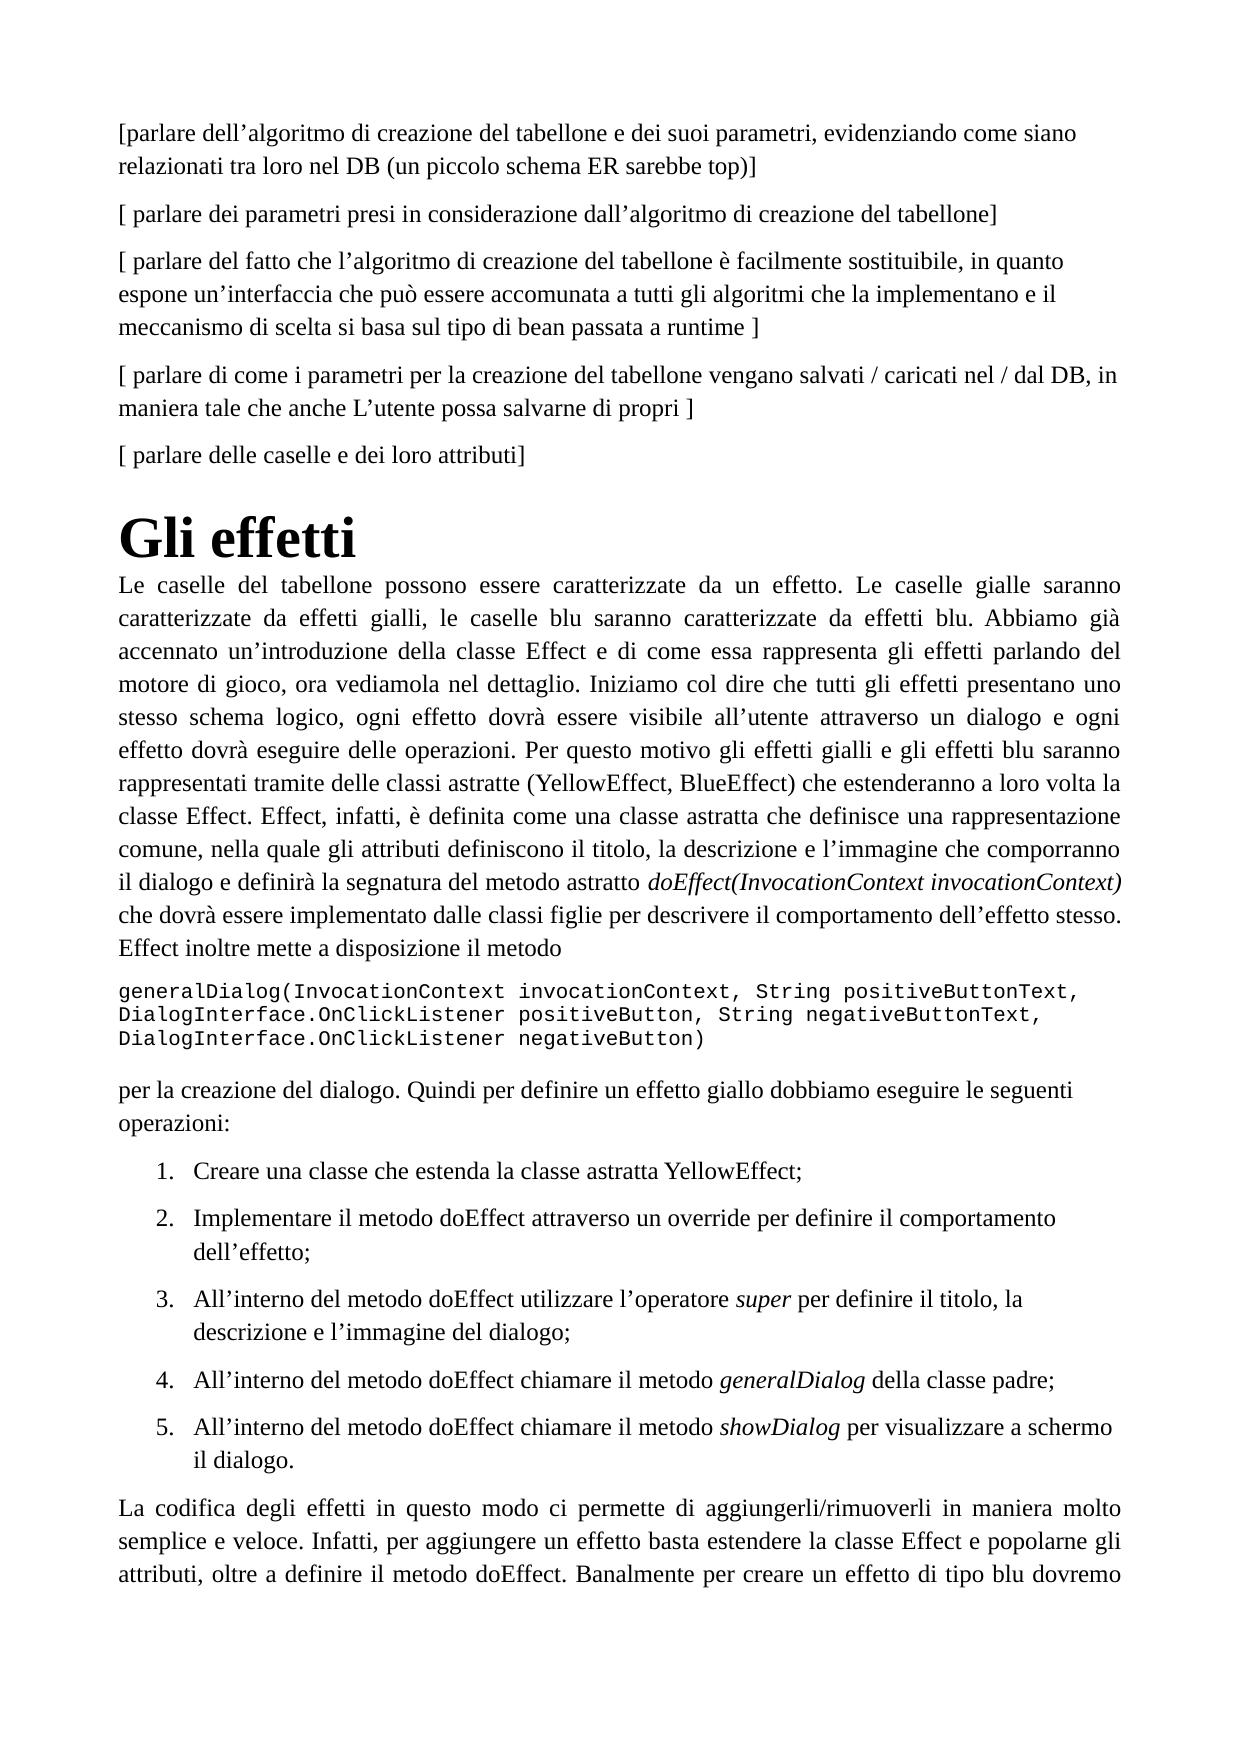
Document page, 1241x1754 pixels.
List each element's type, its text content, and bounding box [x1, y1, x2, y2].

text Le caselle del tabellone possono essere caratterizzate da un effetto. Le caselle gialle saranno caratterizzate da effetti gialli, le caselle blu saranno caratterizzate da effetti blu. Abbiamo già accennato un’introduzione della classe Effect e di come essa rappresenta gli effetti parlando del motore di gioco, ora vediamola nel dettaglio. Iniziamo col dire che tutti gli effetti presentano uno stesso schema logico, ogni effetto dovrà essere visibile all’utente attraverso un dialogo e ogni effetto dovrà eseguire delle operazioni. Per questo motivo gli effetti gialli e gli effetti blu saranno rappresentati tramite delle classi astratte (YellowEffect, BlueEffect) che estenderanno a loro volta la classe Effect. Effect, infatti, è definita come una classe astratta che definisce una rappresentazione comune, nella quale gli attributi definiscono il titolo, la descrizione e l’immagine che comporranno il dialogo e definirà la segnatura del metodo astratto doEffect(InvocationContext invocationContext) che dovrà essere implementato dalle classi figlie per descrivere il comportamento dell’effetto stesso. Effect inoltre mette a disposizione il metodo [118, 570, 1122, 962]
list Implementare il metodo doEffect attraverso un override per definire il comportamento dell’effetto; [156, 1203, 1122, 1265]
text [ parlare dei parametri presi in considerazione dall’algoritmo di creazione del tabellone] [118, 199, 1122, 227]
list All’interno del metodo doEffect chiamare il metodo generalDialog della classe padre; [156, 1365, 1122, 1393]
text [ parlare di come i parametri per la creazione del tabellone vengano salvati / caricati nel / dal DB, in maniera tale che anche L’utente possa salvarne di propri ] [118, 360, 1122, 422]
text [ parlare del fatto che l’algoritmo di creazione del tabellone è facilmente sostituibile, in quanto espone un’interfaccia che può essere accomunata a tutti gli algoritmi che la implementano e il meccanismo di scelta si basa sul tipo di bean passata a runtime ] [118, 246, 1122, 341]
list Creare una classe che estenda la classe astratta YellowEffect; [156, 1156, 1122, 1185]
list All’interno del metodo doEffect chiamare il metodo showDialog per visualizzare a schermo il dialogo. [156, 1412, 1122, 1474]
text [ parlare delle caselle e dei loro attributi] [118, 441, 1122, 469]
text per la creazione del dialogo. Quindi per definire un effetto giallo dobbiamo eseguire le seguenti operazioni: [118, 1075, 1122, 1137]
text [parlare dell’algoritmo di creazione del tabellone e dei suoi parametri, evidenziando come siano relazionati tra loro nel DB (un piccolo schema ER sarebbe top)] [118, 118, 1122, 180]
text generalDialog(InvocationContext invocationContext, String positiveButtonText, DialogInterface.OnClickListener positiveButton, String negativeButtonText, DialogInterface.OnClickListener negativeButton) [118, 981, 1122, 1052]
subtitle Gli effetti [118, 503, 1122, 570]
list All’interno del metodo doEffect utilizzare l’operatore super per definire il titolo, la descrizione e l’immagine del dialogo; [156, 1284, 1122, 1346]
text La codifica degli effetti in questo modo ci permette di aggiungerli/rimuoverli in maniera molto semplice e veloce. Infatti, per aggiungere un effetto basta estendere la classe Effect e popolarne gli attributi, oltre a definire il metodo doEffect. Banalmente per creare un effetto di tipo blu dovremo [118, 1493, 1122, 1588]
